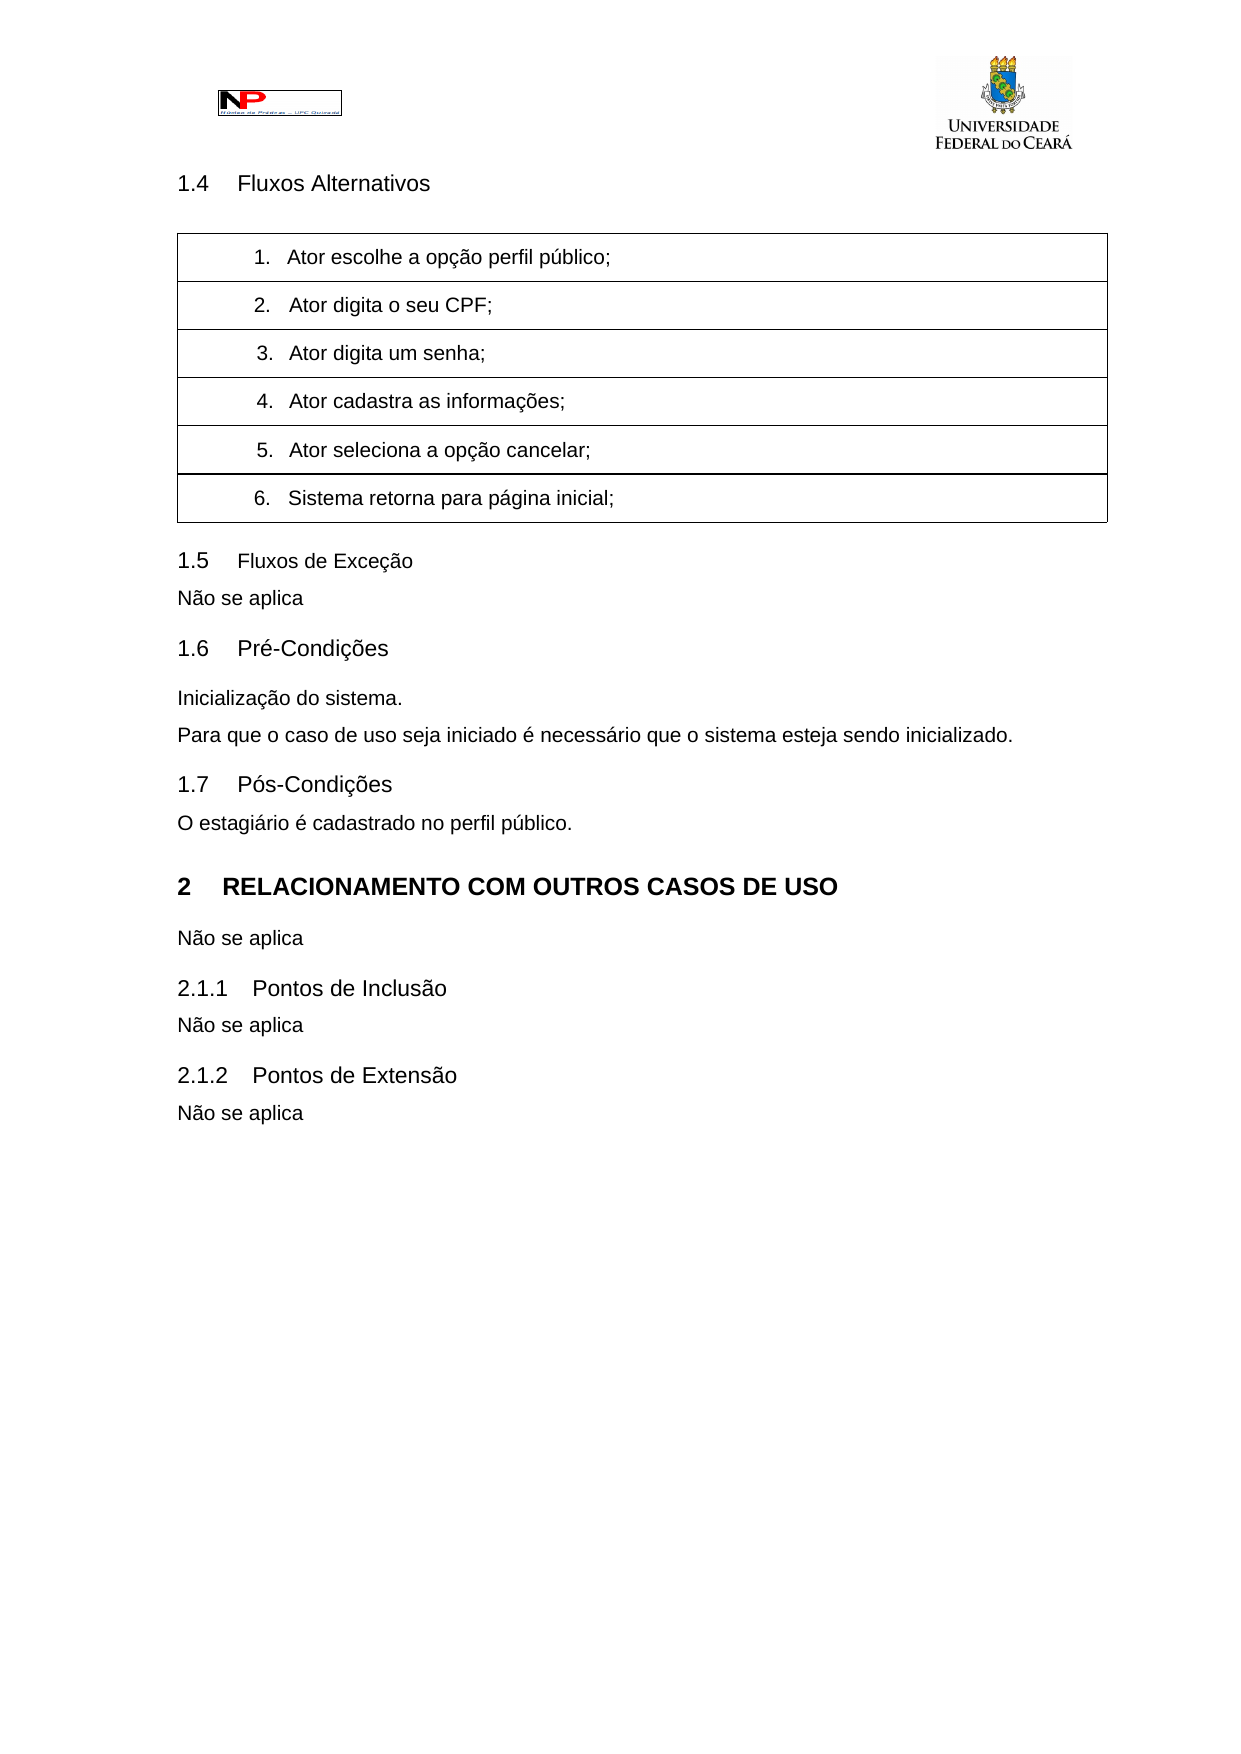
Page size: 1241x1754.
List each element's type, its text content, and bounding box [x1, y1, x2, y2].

text Para que o caso de uso seja iniciado é necessário que o sistema esteja sendo inicializado. [177, 722, 1104, 746]
subtitle Inicialização do sistema. [177, 686, 1104, 710]
list Não se aplica [177, 926, 1104, 949]
subtitle Relacionamento com Outros Casos de Uso [177, 872, 1104, 901]
table_cell Ator seleciona a opção cancelar; [178, 426, 1107, 473]
table_header Sistema retorna para página inicial; [178, 475, 1107, 522]
subtitle Pré-Condições [177, 635, 1104, 661]
table_cell Ator digita o seu CPF; [178, 282, 1107, 329]
picture [935, 56, 1074, 151]
subtitle Pontos de Extensão [177, 1062, 1104, 1089]
text Não se aplica [177, 586, 1104, 610]
table_cell Ator cadastra as informações; [178, 378, 1107, 425]
text O estagiário é cadastrado no perfil público. [177, 810, 1104, 834]
picture [219, 91, 341, 115]
table_cell Ator digita um senha; [178, 330, 1107, 377]
subtitle Pós-Condições [177, 771, 1104, 798]
table_header Ator escolhe a opção perfil público; [178, 234, 1107, 281]
list Não se aplica [177, 1101, 1104, 1125]
subtitle Fluxos Alternativos [177, 170, 1104, 196]
subtitle Pontos de Inclusão [177, 974, 1104, 1001]
list Não se aplica [177, 1013, 1104, 1037]
subtitle Fluxos de Exceção [177, 547, 1104, 573]
